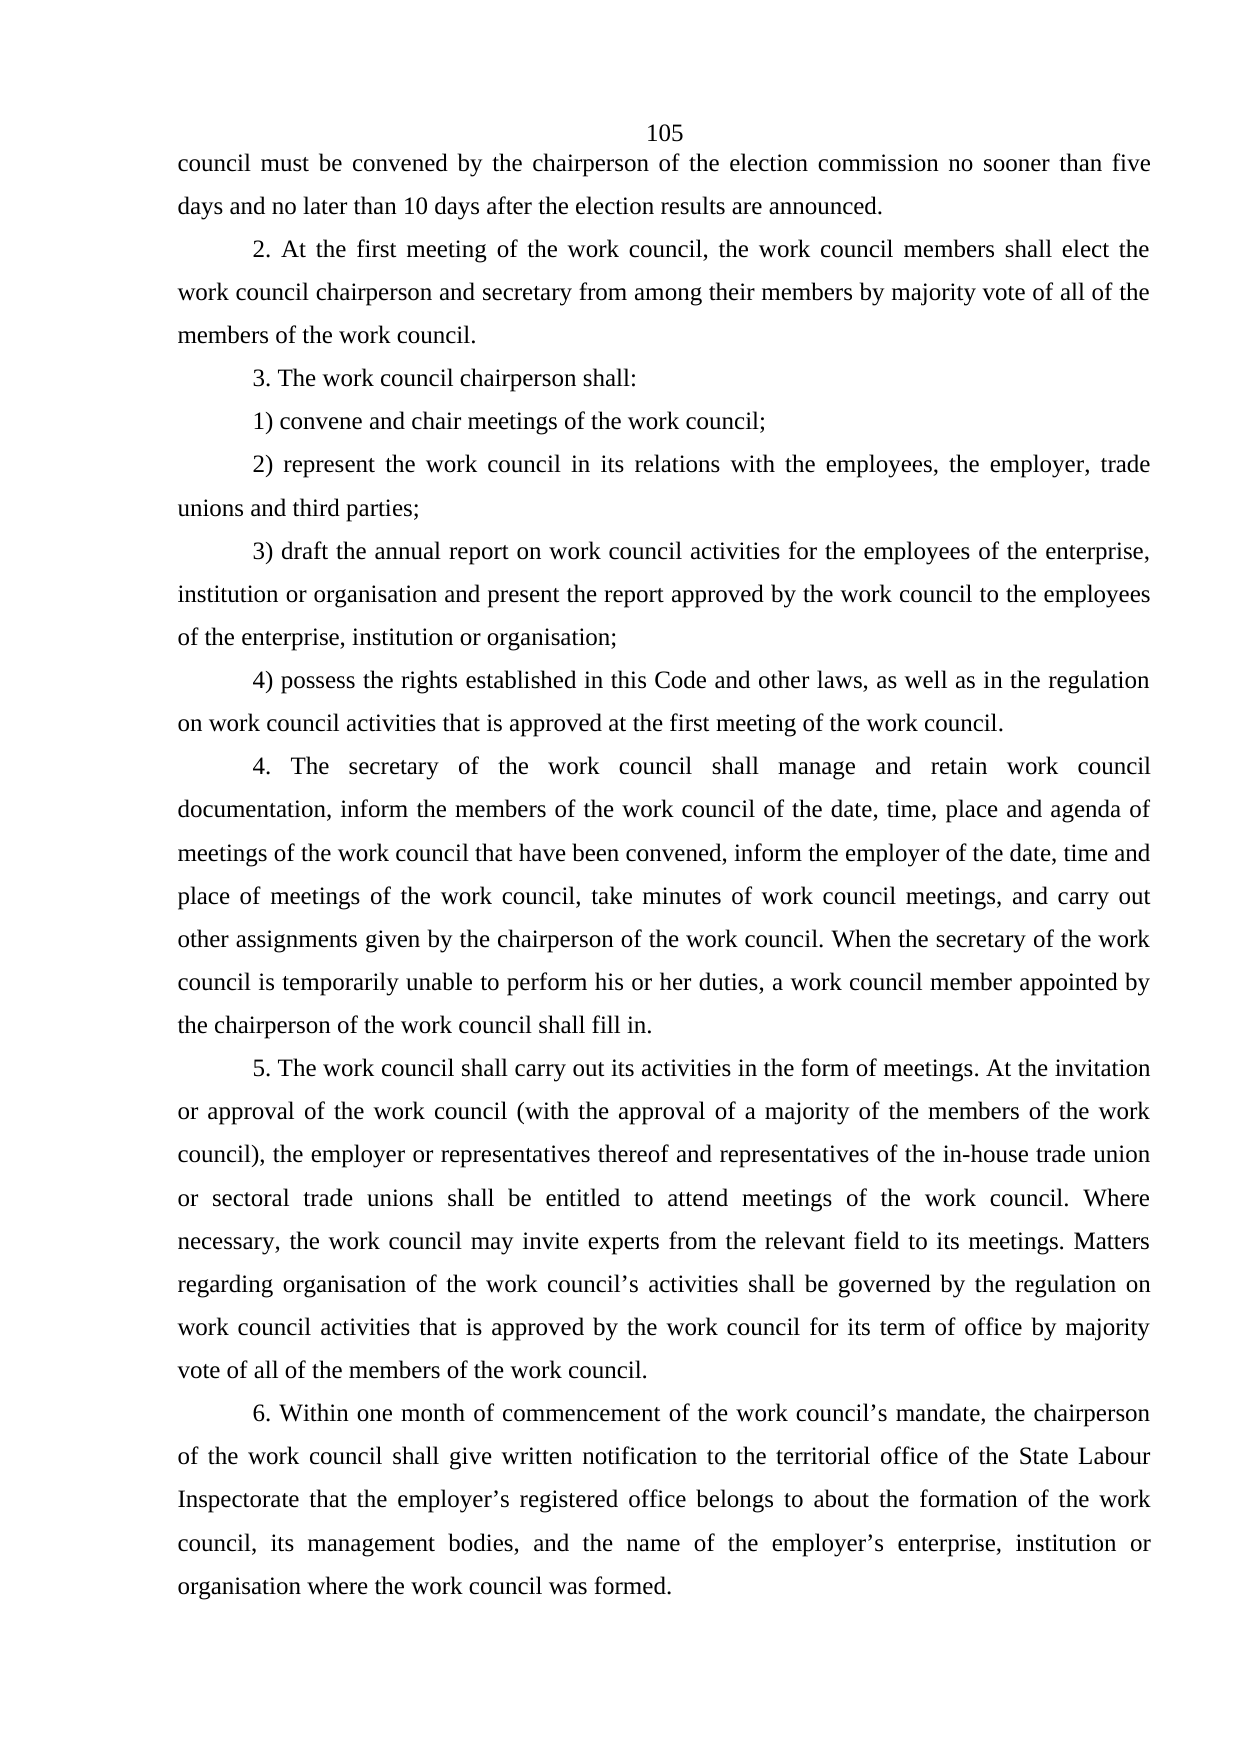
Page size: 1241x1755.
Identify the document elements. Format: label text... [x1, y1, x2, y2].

text 2) represent the work council in its relations with the employees, the employer, trade unions and third parties; [177, 449, 1152, 521]
text 4. The secretary of the work council shall manage and retain work council documentation, inform the members of the work council of the date, time, place and agenda of meetings of the work council that have been convened, inform the employer of the date, time and place of meetings of the work council, take minutes of work council meetings, and carry out other assignments given by the chairperson of the work council. When the secretary of the work council is temporarily unable to perform his or her duties, a work council member appointed by the chairperson of the work council shall fill in. [177, 751, 1152, 1039]
text 2. At the first meeting of the work council, the work council members shall elect the work council chairperson and secretary from among their members by majority vote of all of the members of the work council. [177, 234, 1152, 349]
text 1) convene and chair meetings of the work council; [177, 406, 1152, 435]
text 3) draft the annual report on work council activities for the employees of the enterprise, institution or organisation and present the report approved by the work council to the employees of the enterprise, institution or organisation; [177, 536, 1152, 651]
text 6. Within one month of commencement of the work council’s mandate, the chairperson of the work council shall give written notification to the territorial office of the State Labour Inspectorate that the employer’s registered office belongs to about the formation of the work council, its management bodies, and the name of the employer’s enterprise, institution or organisation where the work council was formed. [177, 1398, 1152, 1599]
text council must be convened by the chairperson of the election commission no sooner than five days and no later than 10 days after the election results are announced. [177, 148, 1152, 219]
text 3. The work council chairperson shall: [177, 363, 1152, 392]
text 5. The work council shall carry out its activities in the form of meetings. At the invitation or approval of the work council (with the approval of a majority of the members of the work council), the employer or representatives thereof and representatives of the in-house trade union or sectoral trade unions shall be entitled to attend meetings of the work council. Where necessary, the work council may invite experts from the relevant field to its meetings. Matters regarding organisation of the work council’s activities shall be governed by the regulation on work council activities that is approved by the work council for its term of office by majority vote of all of the members of the work council. [177, 1053, 1152, 1384]
text 4) possess the rights established in this Code and other laws, as well as in the regulation on work council activities that is approved at the first meeting of the work council. [177, 665, 1152, 737]
